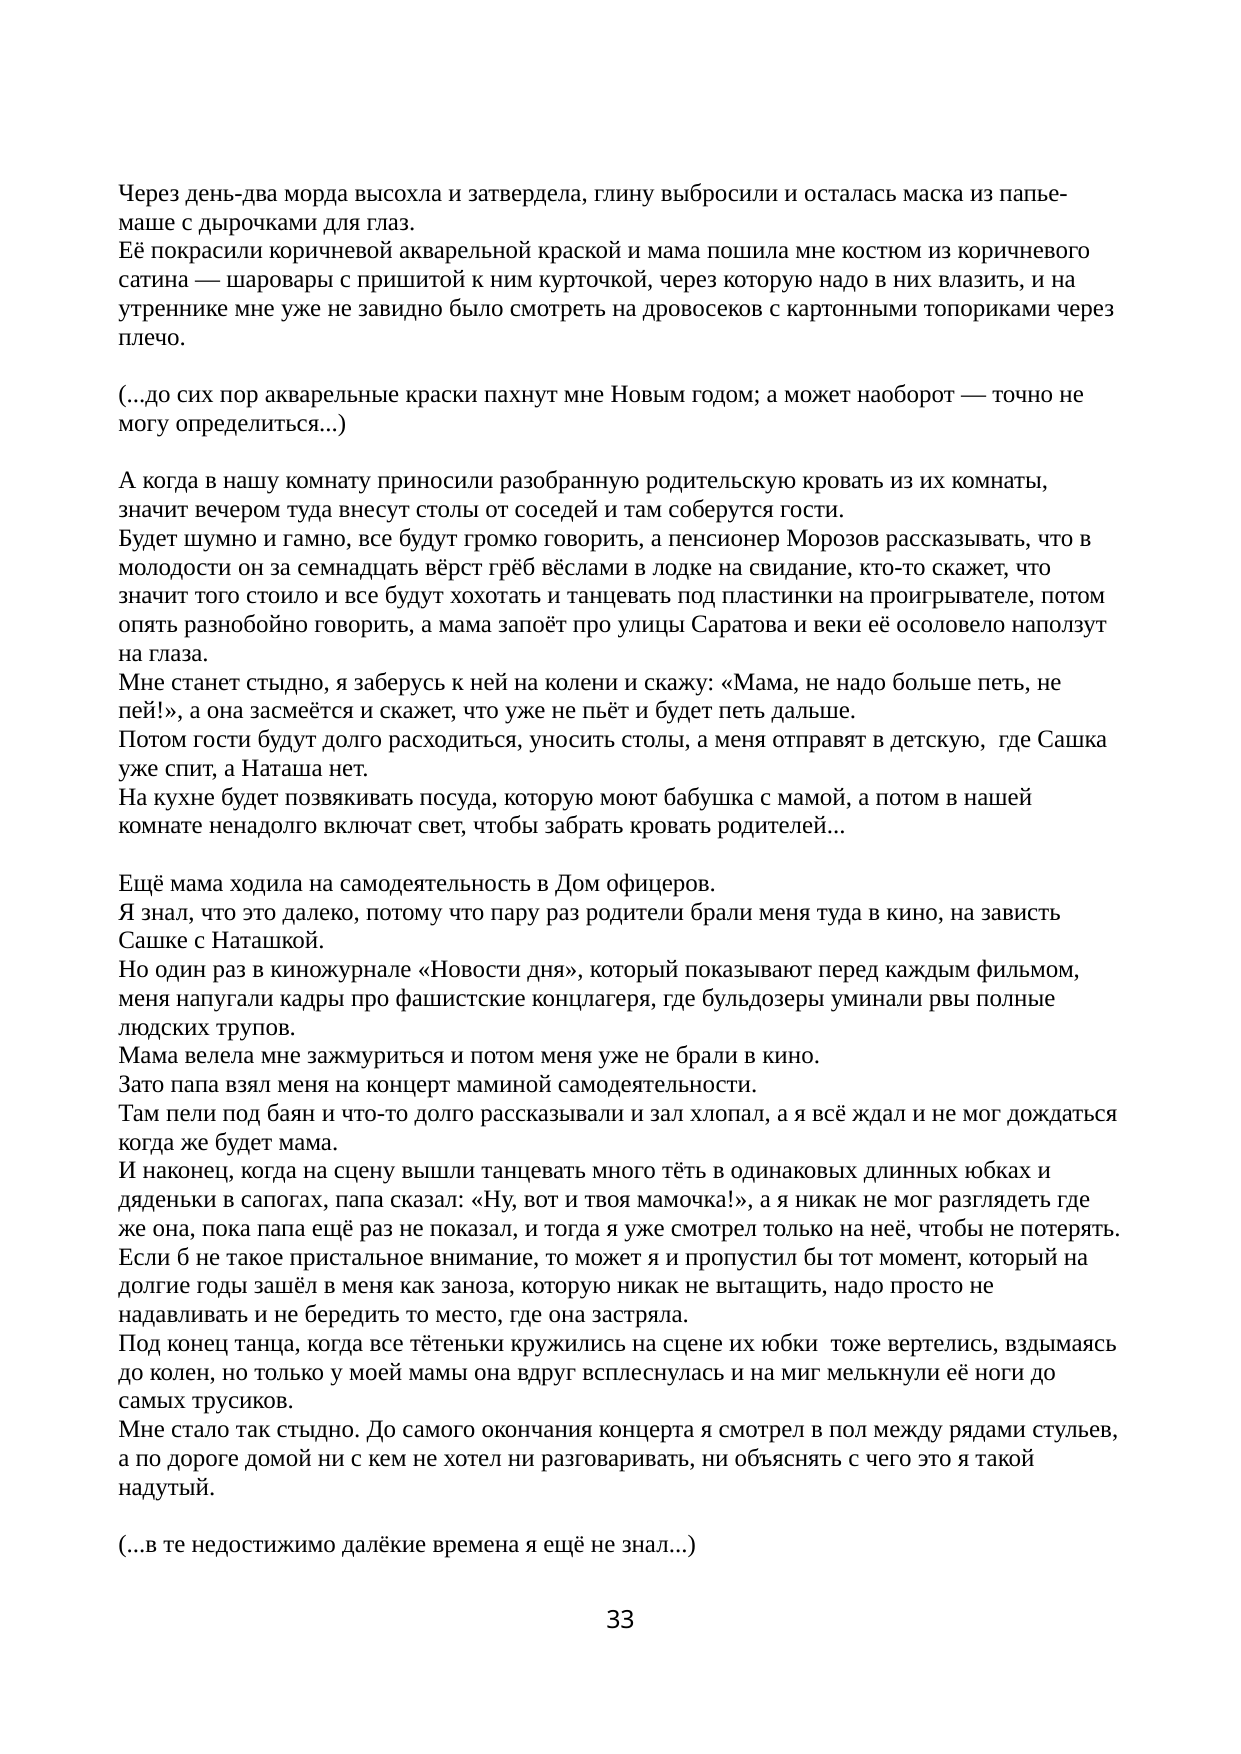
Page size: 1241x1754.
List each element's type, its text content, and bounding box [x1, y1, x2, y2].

text Через день-два морда высохла и затвердела, глину выбросили и осталась маска из папье-маше с дырочками для глаз. [118, 178, 1122, 236]
text Если б не такое пристальное внимание, то может я и пропустил бы тот момент, который на долгие годы зашёл в меня как заноза, которую никак не вытащить, надо просто не надавливать и не бередить то место, где она застряла. [118, 1242, 1122, 1328]
text Я знал, что это далеко, потому что пару раз родители брали меня туда в кино, на зависть Сашке с Наташкой. [118, 897, 1122, 954]
text Ещё мама ходила на самодеятельность в Дом офицеров. [118, 868, 1122, 897]
text Там пели под баян и что-то долго рассказывали и зал хлопал, а я всё ждал и не мог дождаться когда же будет мама. [118, 1098, 1122, 1156]
text Но один раз в киножурнале «Новости дня», который показывают перед каждым фильмом, меня напугали кадры про фашистские концлагеря, где бульдозеры уминали рвы полные людских трупов. [118, 954, 1122, 1041]
text Будет шумно и гамно, все будут громко говорить, а пенсионер Морозов рассказывать, что в молодости он за семнадцать вёрст грёб вёслами в лодке на свидание, кто-то скажет, что значит того стоило и все будут хохотать и танцевать под пластинки на проигрывателе, потом опять разнобойно говорить, а мама запоёт про улицы Саратова и веки её осоловело наползут на глаза. [118, 523, 1122, 667]
text (...в те недостижимо далёкие времена я ещё не знал...) [118, 1529, 1122, 1558]
text На кухне будет позвякивать посуда, которую моют бабушка с мамой, а потом в нашей комнате ненадолго включат свет, чтобы забрать кровать родителей... [118, 782, 1122, 839]
text А когда в нашу комнату приносили разобранную родительскую кровать из их комнаты, значит вечером туда внесут столы от соседей и там соберутся гости. [118, 466, 1122, 523]
text Мне стало так стыдно. До самого окончания концерта я смотрел в пол между рядами стульев, а по дороге домой ни с кем не хотел ни разговаривать, ни объяснять с чего это я такой надутый. [118, 1414, 1122, 1501]
text Под конец танца, когда все тётеньки кружились на сцене их юбки тоже вертелись, вздымаясь до колен, но только у моей мамы она вдруг всплеснулась и на миг мелькнули её ноги до самых трусиков. [118, 1328, 1122, 1414]
text И наконец, когда на сцену вышли танцевать много тёть в одинаковых длинных юбках и дяденьки в сапогах, папа сказал: «Ну, вот и твоя мамочка!», а я никак не мог разглядеть где же она, пока папа ещё раз не показал, и тогда я уже смотрел только на неё, чтобы не потерять. [118, 1156, 1122, 1242]
text Мне станет стыдно, я заберусь к ней на колени и скажу: «Мама, не надо больше петь, не пей!», а она засмеётся и скажет, что уже не пьёт и будет петь дальше. [118, 667, 1122, 724]
text Потом гости будут долго расходиться, уносить столы, а меня отправят в детскую, где Сашка уже спит, а Наташа нет. [118, 724, 1122, 782]
text (...до сих пор акварельные краски пахнут мне Новым годом; а может наоборот — точно не могу определиться...) [118, 379, 1122, 437]
text Её покрасили коричневой акварельной краской и мама пошила мне костюм из коричневого сатина — шаровары с пришитой к ним курточкой, через которую надо в них влазить, и на утреннике мне уже не завидно было смотреть на дровосеков с картонными топориками через плечо. [118, 236, 1122, 351]
text Мама велела мне зажмуриться и потом меня уже не брали в кино. [118, 1041, 1122, 1069]
text Зато папа взял меня на концерт маминой самодеятельности. [118, 1069, 1122, 1098]
